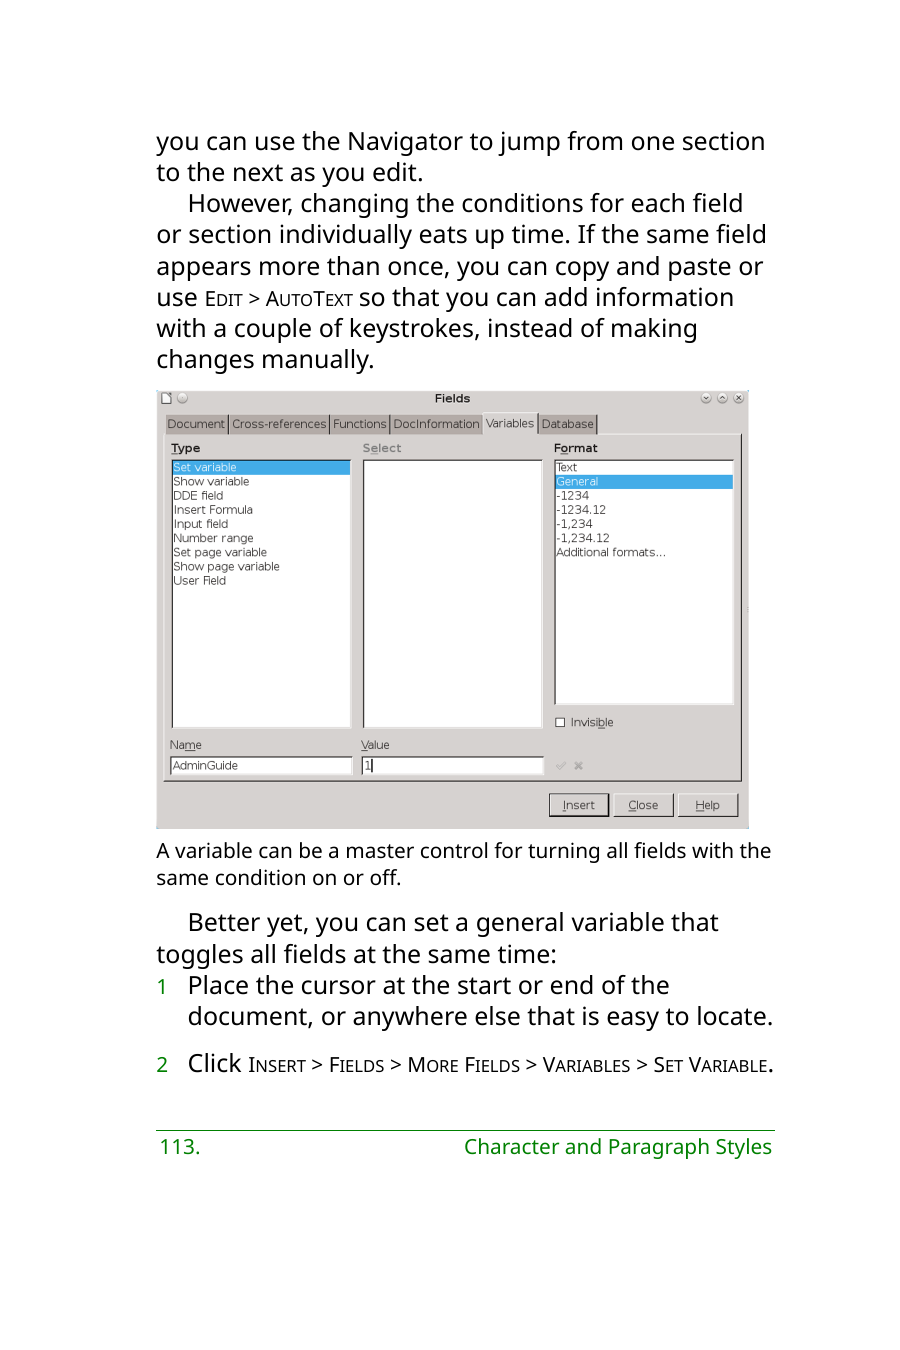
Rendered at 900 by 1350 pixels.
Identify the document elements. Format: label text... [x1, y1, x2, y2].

text However, changing the conditions for each field or section individually eats up time. If the same field appears more than once, you can copy and paste or use Edit > AutoText so that you can add information with a couple of keystrokes, instead of making changes manually. [156, 187, 775, 375]
list Place the cursor at the start or end of the document, or anywhere else that is easy to locate. [156, 969, 775, 1032]
table_header [749, 391, 775, 829]
text Better yet, you can set a general variable that toggles all fields at the same time: [156, 907, 775, 969]
list Click Insert > Fields > More Fields > Variables > Set Variable. [156, 1047, 775, 1079]
text you can use the Navigator to jump from one section to the next as you edit. [156, 125, 775, 187]
picture [156, 390, 749, 829]
table_cell A variable can be a master control for turning all fields with the same condition on or off. [156, 829, 775, 891]
